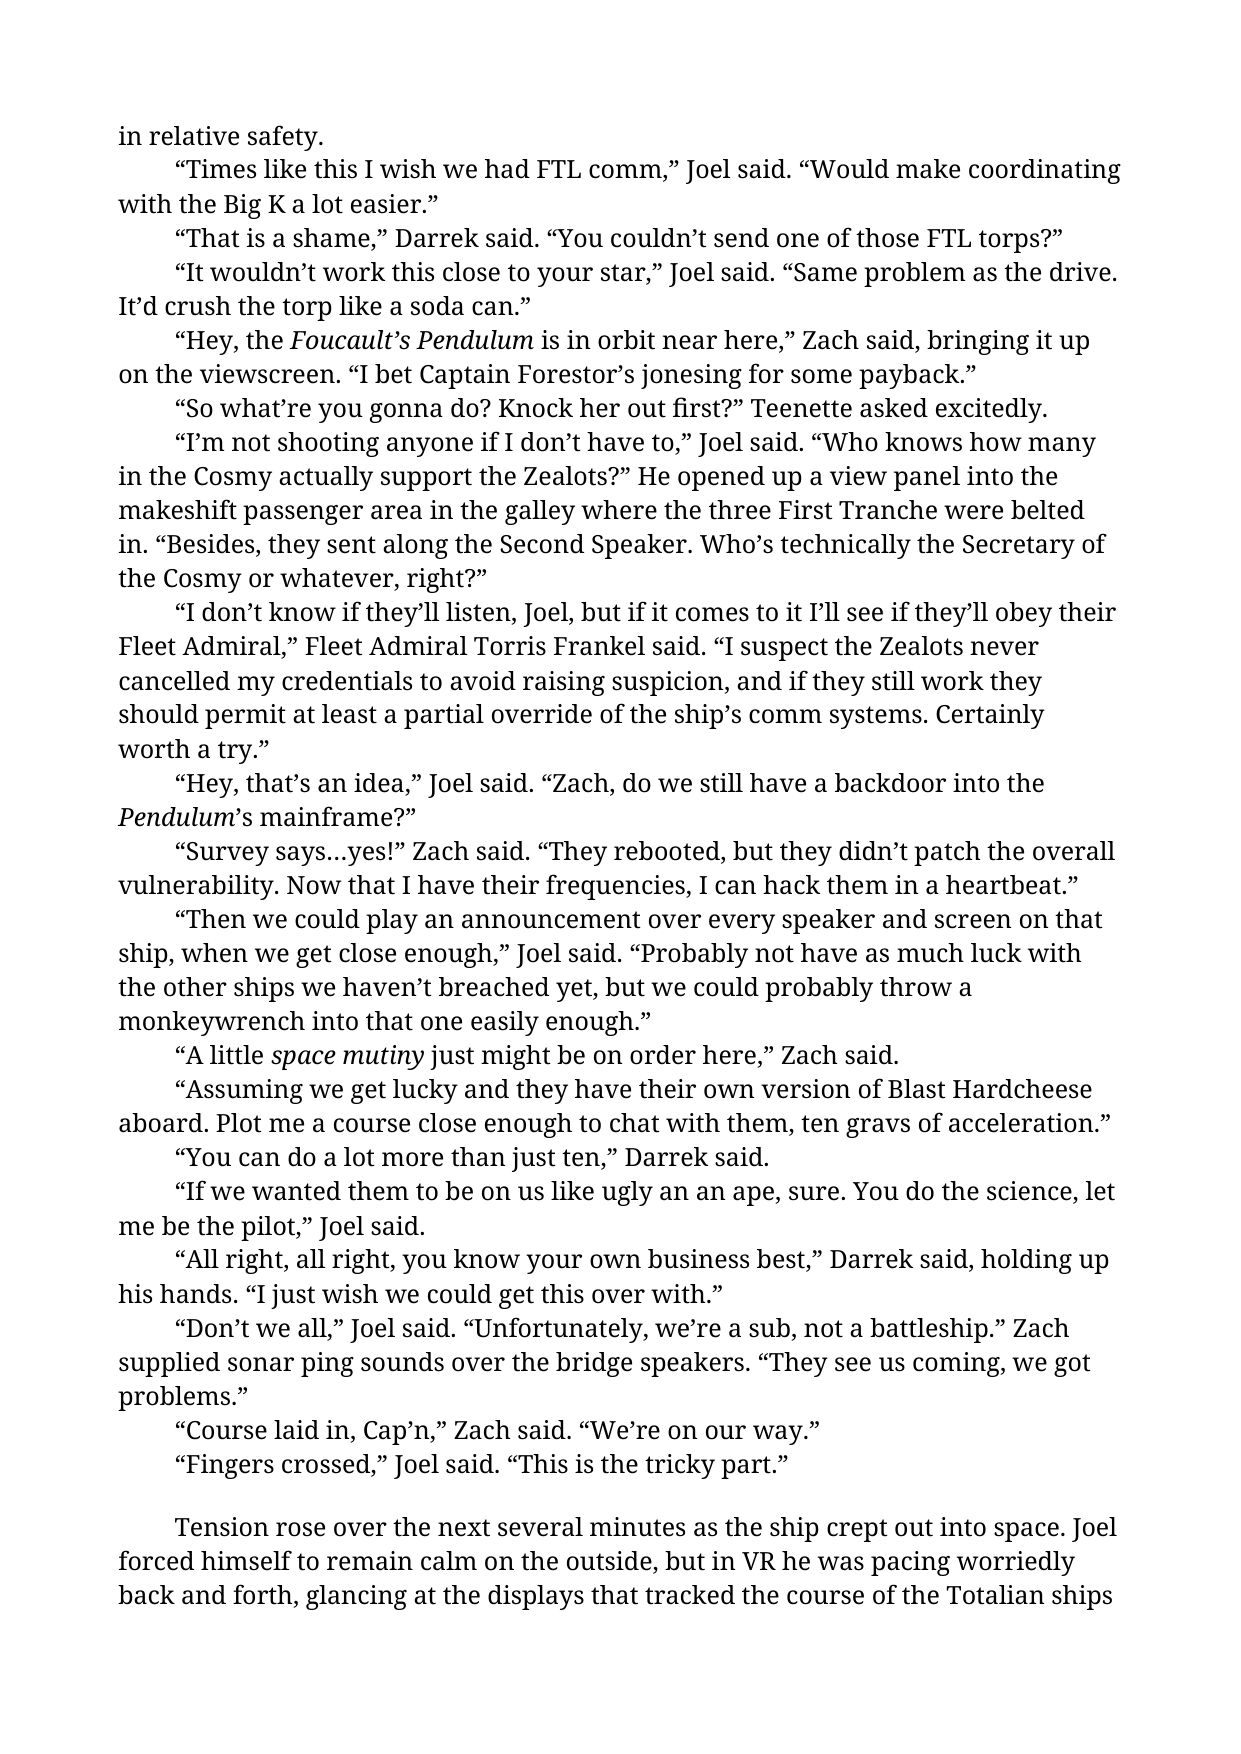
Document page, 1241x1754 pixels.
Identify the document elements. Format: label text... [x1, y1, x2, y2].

text “It wouldn’t work this close to your star,” Joel said. “Same problem as the drive. It’d crush the torp like a soda can.” [118, 254, 1122, 322]
text in relative safety. [118, 118, 1122, 152]
text “All right, all right, you know your own business best,” Darrek said, holding up his hands. “I just wish we could get this over with.” [118, 1242, 1122, 1310]
text “If we wanted them to be on us like ugly an an ape, sure. You do the science, let me be the pilot,” Joel said. [118, 1174, 1122, 1242]
text “Hey, the Foucault’s Pendulum is in orbit near here,” Zach said, bringing it up on the viewscreen. “I bet Captain Forestor’s jonesing for some payback.” [118, 322, 1122, 391]
text “Don’t we all,” Joel said. “Unfortunately, we’re a sub, not a battleship.” Zach supplied sonar ping sounds over the bridge speakers. “They see us coming, we got problems.” [118, 1310, 1122, 1412]
text “You can do a lot more than just ten,” Darrek said. [118, 1140, 1122, 1174]
text “Then we could play an announcement over every speaker and screen on that ship, when we get close enough,” Joel said. “Probably not have as much luck with the other ships we haven’t breached yet, but we could probably throw a monkeywrench into that one easily enough.” [118, 902, 1122, 1038]
text “A little space mutiny just might be on order here,” Zach said. [118, 1038, 1122, 1072]
text “So what’re you gonna do? Knock her out first?” Teenette asked excitedly. [118, 391, 1122, 425]
text “That is a shame,” Darrek said. “You couldn’t send one of those FTL torps?” [118, 220, 1122, 254]
text “I don’t know if they’ll listen, Joel, but if it comes to it I’ll see if they’ll obey their Fleet Admiral,” Fleet Admiral Torris Frankel said. “I suspect the Zealots never cancelled my credentials to avoid raising suspicion, and if they still work they should permit at least a partial override of the ship’s comm systems. Certainly worth a try.” [118, 595, 1122, 765]
text “Hey, that’s an idea,” Joel said. “Zach, do we still have a backdoor into the Pendulum’s mainframe?” [118, 765, 1122, 833]
text “Assuming we get lucky and they have their own version of Blast Hardcheese aboard. Plot me a course close enough to chat with them, ten gravs of acceleration.” [118, 1072, 1122, 1140]
text “Times like this I wish we had FTL comm,” Joel said. “Would make coordinating with the Big K a lot easier.” [118, 152, 1122, 220]
text “I’m not shooting anyone if I don’t have to,” Joel said. “Who knows how many in the Cosmy actually support the Zealots?” He opened up a view panel into the makeshift passenger area in the galley where the three First Tranche were belted in. “Besides, they sent along the Second Speaker. Who’s technically the Secretary of the Cosmy or whatever, right?” [118, 425, 1122, 595]
text “Course laid in, Cap’n,” Zach said. “We’re on our way.” [118, 1412, 1122, 1447]
text “Fingers crossed,” Joel said. “This is the tricky part.” [118, 1447, 1122, 1481]
text Tension rose over the next several minutes as the ship crept out into space. Joel forced himself to remain calm on the outside, but in VR he was pacing worriedly back and forth, glancing at the displays that tracked the course of the Totalian ships [118, 1509, 1122, 1612]
text “Survey says…yes!” Zach said. “They rebooted, but they didn’t patch the overall vulnerability. Now that I have their frequencies, I can hack them in a heartbeat.” [118, 833, 1122, 902]
